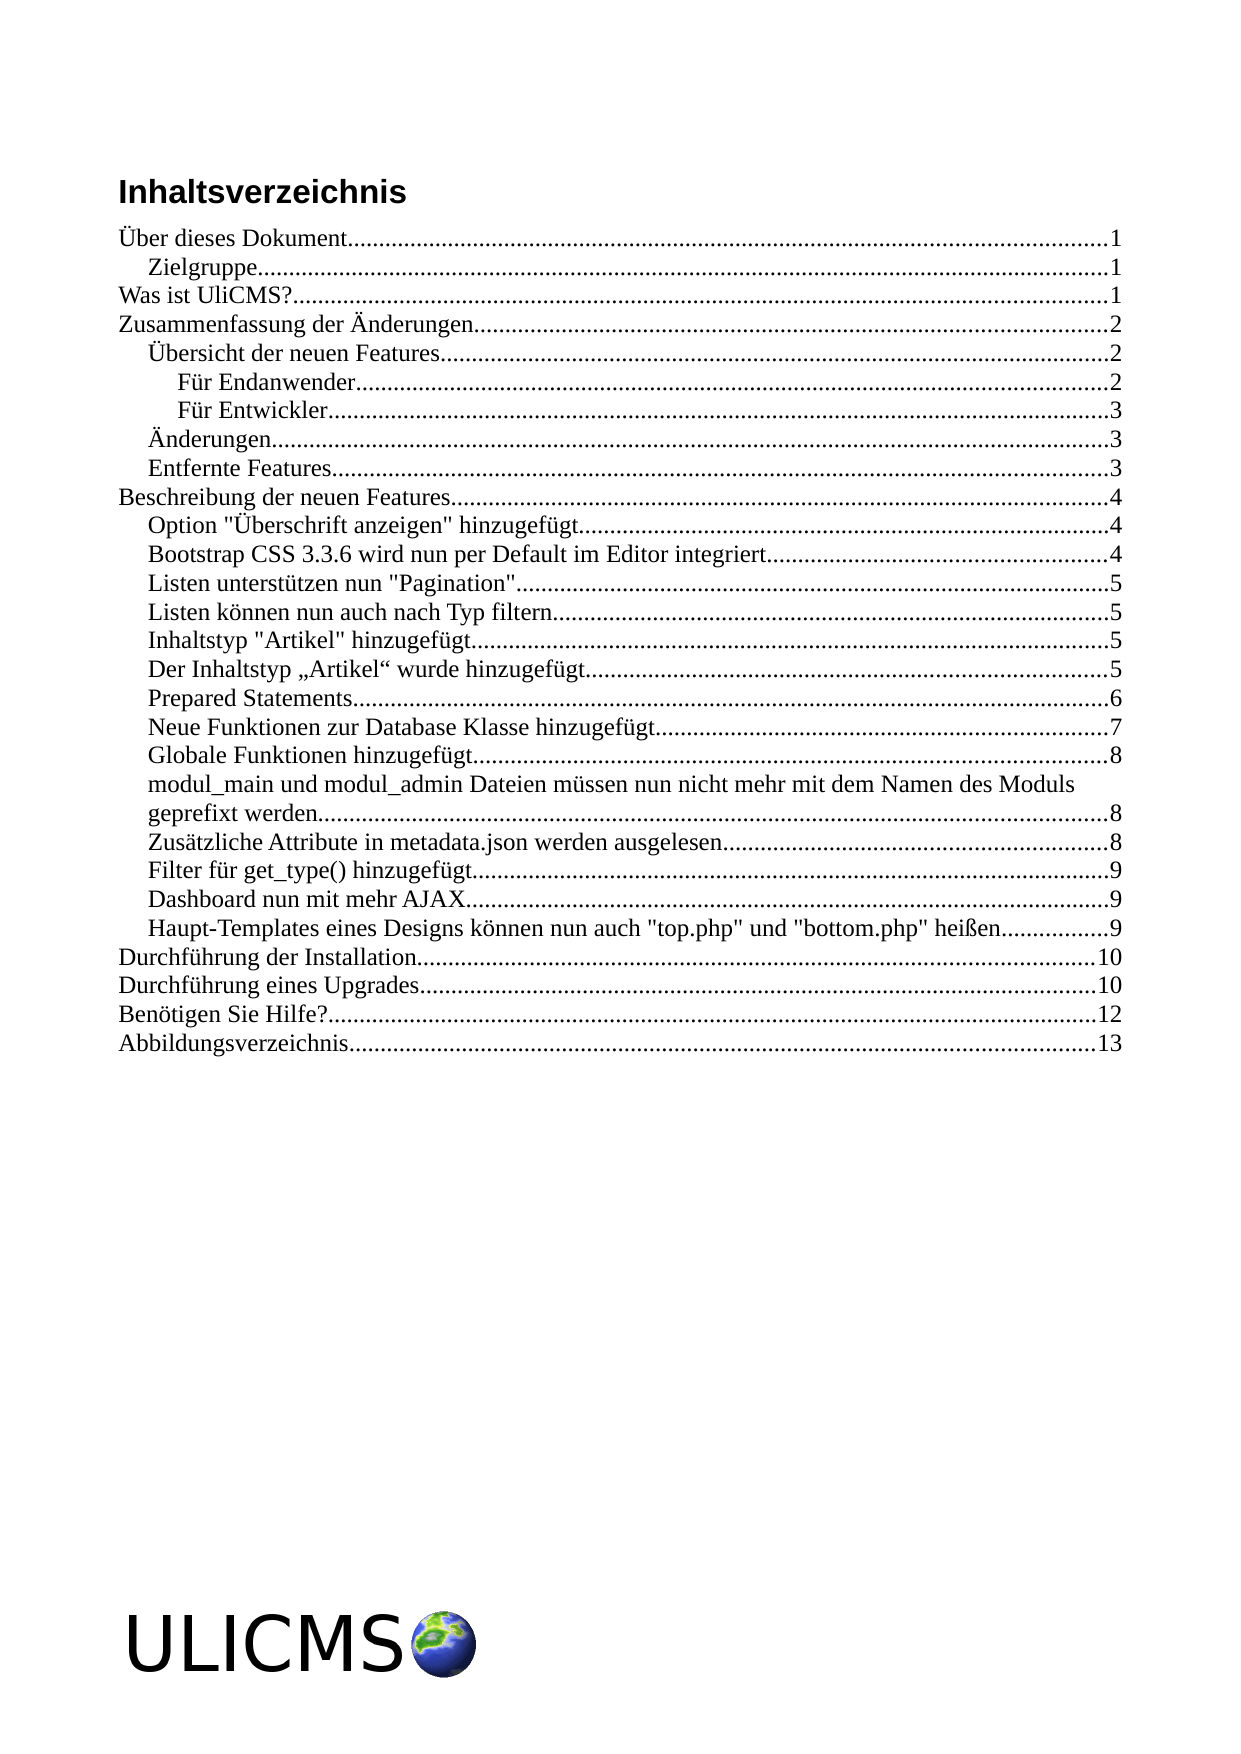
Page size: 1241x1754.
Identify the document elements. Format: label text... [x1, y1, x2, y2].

text Über dieses Dokument 1 [118, 223, 1122, 252]
text Dashboard nun mit mehr AJAX 9 [148, 884, 1122, 913]
text Was ist UliCMS? 1 [118, 280, 1122, 309]
text Zielgruppe 1 [148, 252, 1122, 280]
text Durchführung eines Upgrades 10 [118, 970, 1122, 999]
text Abbildungsverzeichnis 13 [118, 1028, 1122, 1057]
text Haupt-Templates eines Designs können nun auch "top.php" und "bottom.php" heißen 9 [148, 913, 1122, 942]
text Zusammenfassung der Änderungen 2 [118, 309, 1122, 338]
text Neue Funktionen zur Database Klasse hinzugefügt 7 [148, 712, 1122, 740]
text Prepared Statements 6 [148, 683, 1122, 712]
text Für Endanwender 2 [177, 367, 1122, 395]
text Bootstrap CSS 3.3.6 wird nun per Default im Editor integriert 4 [148, 539, 1122, 568]
text Listen unterstützen nun "Pagination" 5 [148, 568, 1122, 597]
text Änderungen 3 [148, 424, 1122, 453]
text Option "Überschrift anzeigen" hinzugefügt 4 [148, 510, 1122, 539]
text Der Inhaltstyp „Artikel“ wurde hinzugefügt. 5 [148, 654, 1122, 683]
text Benötigen Sie Hilfe? 12 [118, 999, 1122, 1028]
text modul_main und modul_admin Dateien müssen nun nicht mehr mit dem Namen des Moduls geprefixt werden 8 [148, 769, 1122, 827]
text Durchführung der Installation 10 [118, 942, 1122, 970]
text Beschreibung der neuen Features 4 [118, 482, 1122, 510]
picture [118, 1607, 479, 1681]
text Inhaltstyp "Artikel" hinzugefügt 5 [148, 625, 1122, 654]
subtitle Inhaltsverzeichnis [118, 172, 1122, 210]
text Für Entwickler 3 [177, 395, 1122, 424]
text Zusätzliche Attribute in metadata.json werden ausgelesen 8 [148, 827, 1122, 855]
text Globale Funktionen hinzugefügt 8 [148, 740, 1122, 769]
text Entfernte Features 3 [148, 453, 1122, 482]
text Übersicht der neuen Features 2 [148, 338, 1122, 367]
text Filter für get_type() hinzugefügt 9 [148, 855, 1122, 884]
text Listen können nun auch nach Typ filtern 5 [148, 597, 1122, 625]
